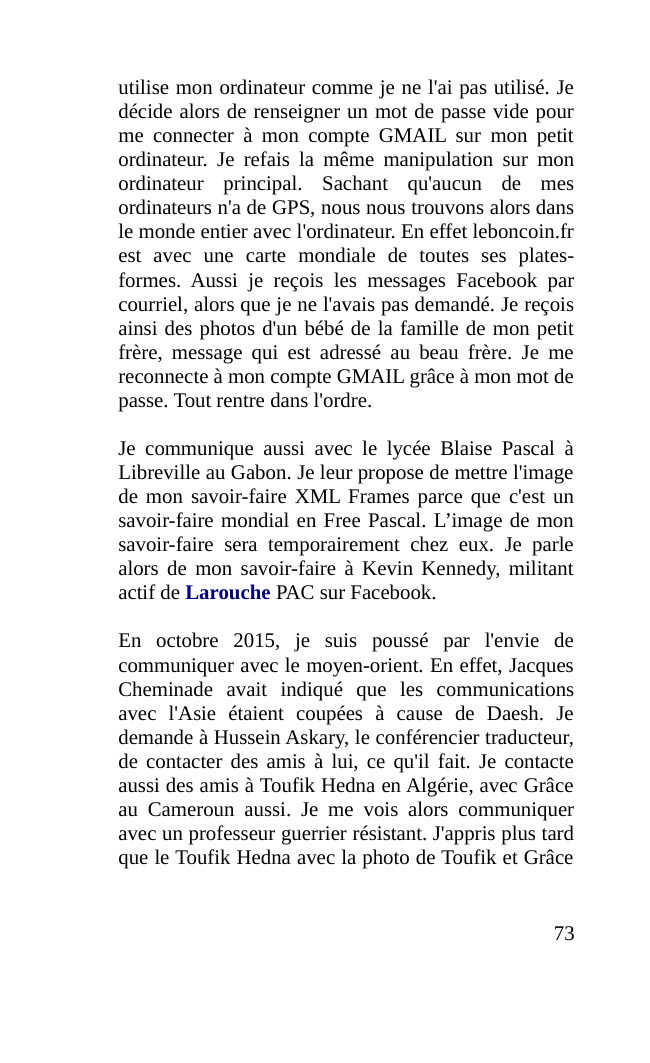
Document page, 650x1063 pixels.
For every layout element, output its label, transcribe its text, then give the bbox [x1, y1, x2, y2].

text En octobre 2015, je suis poussé par l'envie de communiquer avec le moyen-orient. En effet, Jacques Cheminade avait indiqué que les communications avec l'Asie étaient coupées à cause de Daesh. Je demande à Hussein Askary, le conférencier traducteur, de contacter des amis à lui, ce qu'il fait. Je contacte aussi des amis à Toufik Hedna en Algérie, avec Grâce au Cameroun aussi. Je me vois alors communiquer avec un professeur guerrier résistant. J'appris plus tard que le Toufik Hedna avec la photo de Toufik et Grâce [118, 628, 574, 869]
text Je communique aussi avec le lycée Blaise Pascal à Libreville au Gabon. Je leur propose de mettre l'image de mon savoir-faire XML Frames parce que c'est un savoir-faire mondial en Free Pascal. L’image de mon savoir-faire sera temporairement chez eux. Je parle alors de mon savoir-faire à Kevin Kennedy, militant actif de Larouche PAC sur Facebook. [118, 436, 574, 604]
text utilise mon ordinateur comme je ne l'ai pas utilisé. Je décide alors de renseigner un mot de passe vide pour me connecter à mon compte GMAIL sur mon petit ordinateur. Je refais la même manipulation sur mon ordinateur principal. Sachant qu'aucun de mes ordinateurs n'a de GPS, nous nous trouvons alors dans le monde entier avec l'ordinateur. En effet leboncoin.fr est avec une carte mondiale de toutes ses plates-formes. Aussi je reçois les messages Facebook par courriel, alors que je ne l'avais pas demandé. Je reçois ainsi des photos d'un bébé de la famille de mon petit frère, message qui est adressé au beau frère. Je me reconnecte à mon compte GMAIL grâce à mon mot de passe. Tout rentre dans l'ordre. [118, 75, 574, 412]
